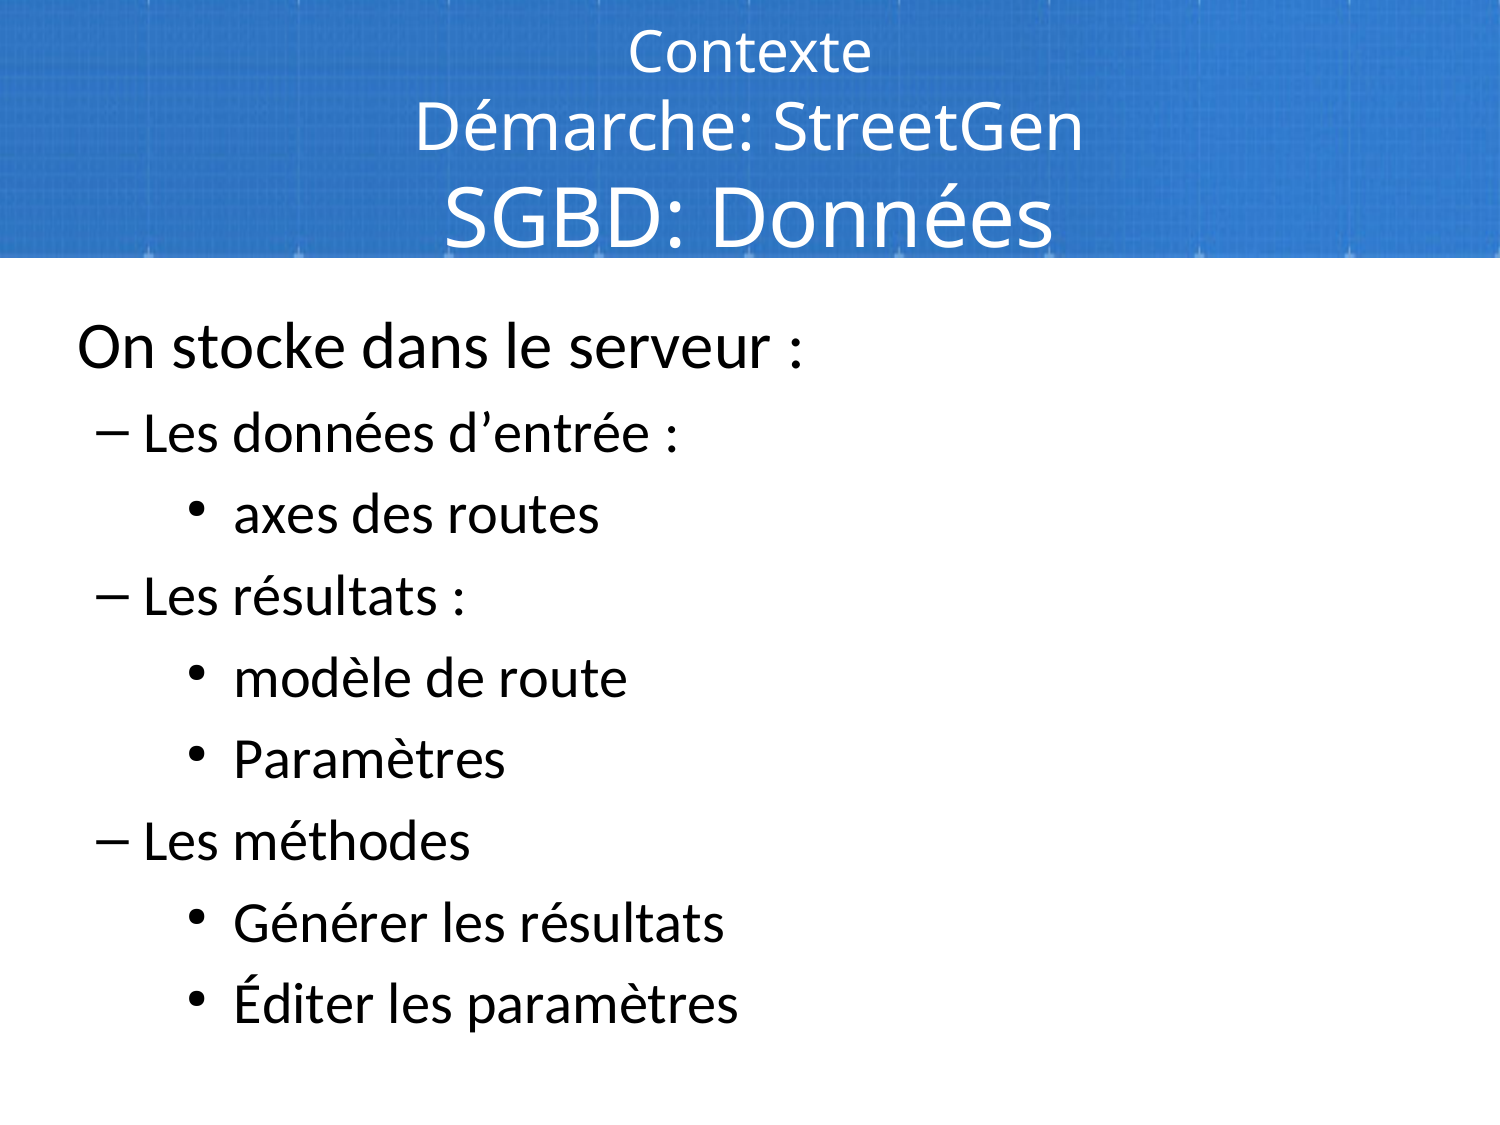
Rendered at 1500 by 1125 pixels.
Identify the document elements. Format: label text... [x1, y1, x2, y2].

picture [0, 0, 1500, 258]
text_box On stocke dans le serveur : Les données d’entrée : axes des routes Les résultats : modèle de route Paramètres Les méthodes Générer les résultats Éditer les paramètres [6, 294, 1494, 1043]
title Contexte Démarche: StreetGen SGBD: Données [35, 45, 1465, 233]
